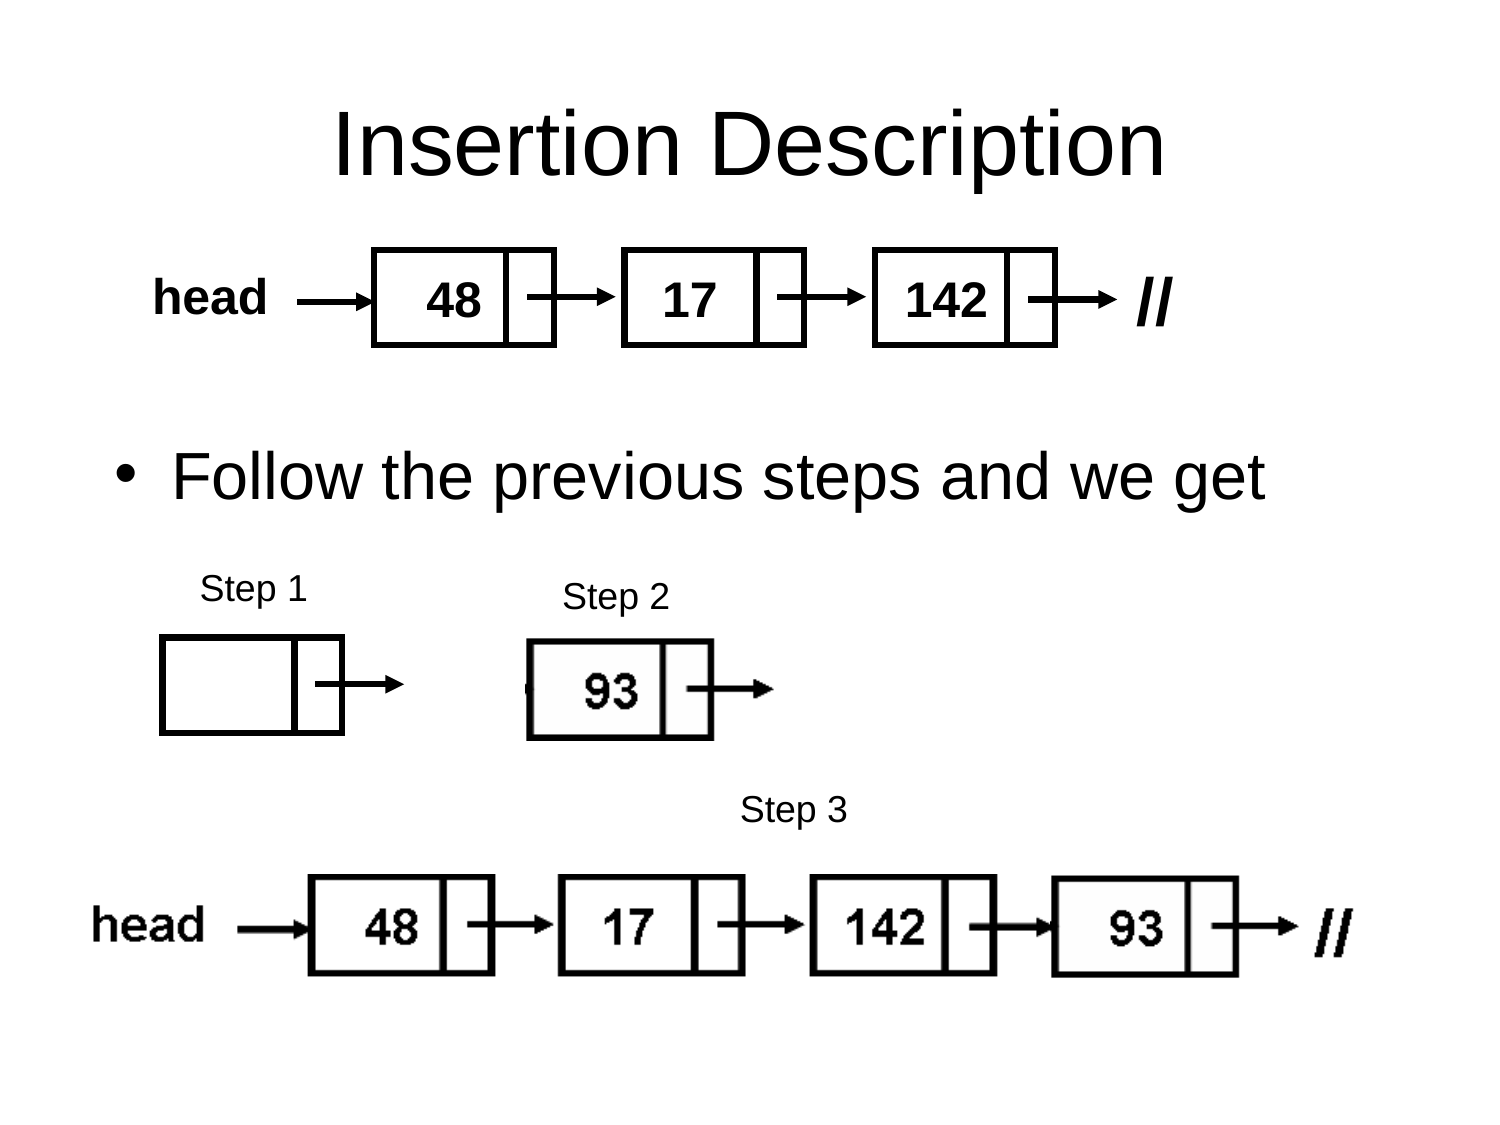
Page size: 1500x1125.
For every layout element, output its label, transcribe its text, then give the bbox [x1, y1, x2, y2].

text_box 17 [647, 260, 733, 336]
text_box head [137, 256, 284, 333]
text_box Step 1 [184, 555, 323, 617]
text_box // [1121, 251, 1189, 347]
text_box 48 [411, 260, 497, 336]
picture [525, 637, 777, 741]
list Follow the previous steps and we get [99, 424, 1450, 538]
text_box 142 [890, 260, 1003, 336]
text_box Step 2 [547, 564, 686, 626]
picture [75, 857, 1382, 1000]
text_box Step 3 [724, 777, 863, 838]
title Insertion Description [75, 45, 1426, 233]
